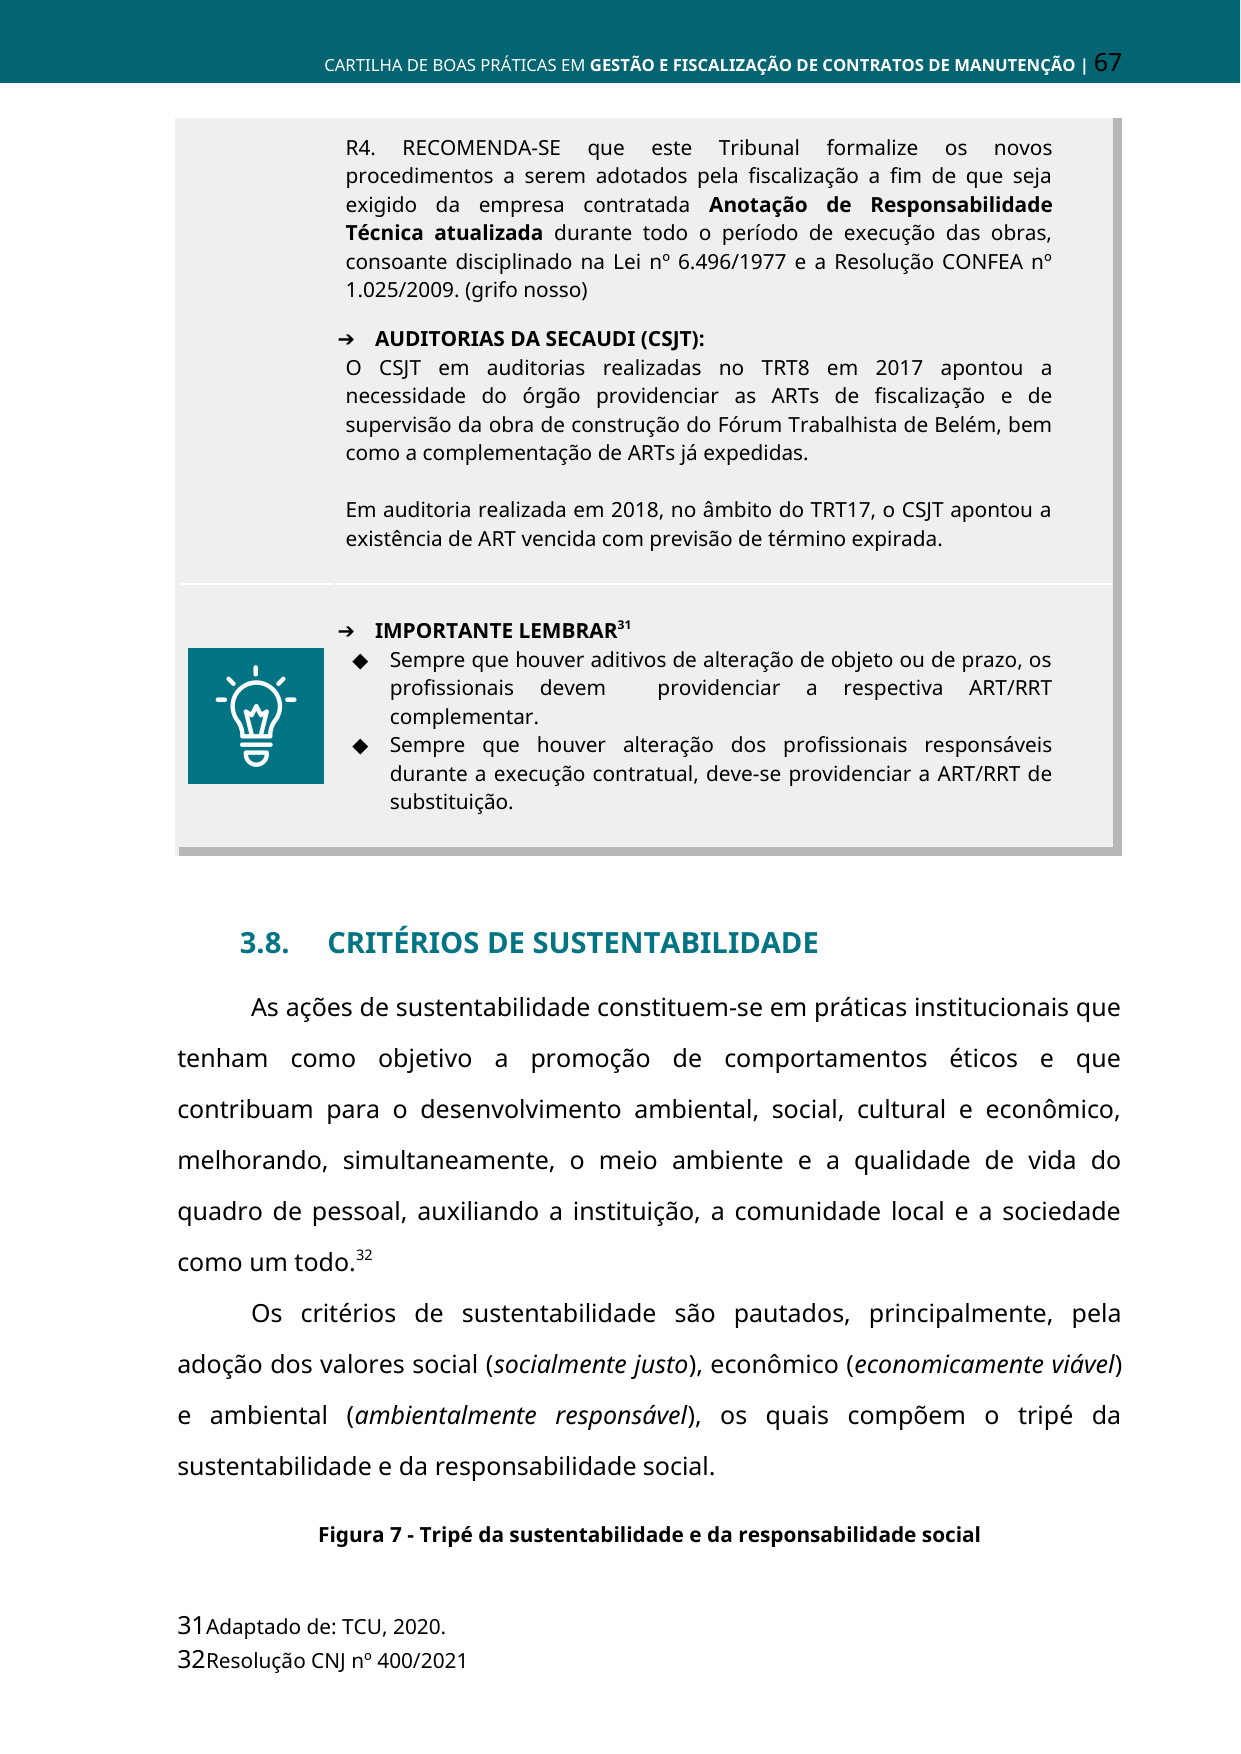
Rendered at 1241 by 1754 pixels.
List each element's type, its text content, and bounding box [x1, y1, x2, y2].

picture [0, 0, 1241, 83]
picture [188, 648, 324, 784]
table_cell [179, 584, 334, 847]
table_cell IMPORTANTE LEMBRAR Sempre que houver aditivos de alteração de objeto ou de prazo, os profissionais devem providenciar a respectiva ART/RRT complementar. Sempre que houver alteração dos profissionais responsáveis durante a execução contratual, deve-se providenciar a ART/RRT de substituição. [336, 585, 1113, 847]
text As ações de sustentabilidade constituem-se em práticas institucionais que tenham como objetivo a promoção de comportamentos éticos e que contribuam para o desenvolvimento ambiental, social, cultural e econômico, melhorando, simultaneamente, o meio ambiente e a qualidade de vida do quadro de pessoal, auxiliando a instituição, a comunidade local e a sociedade como um todo. [177, 989, 1122, 1278]
text Os critérios de sustentabilidade são pautados, principalmente, pela adoção dos valores social (socialmente justo), econômico (economicamente viável) e ambiental (ambientalmente responsável), os quais compõem o tripé da sustentabilidade e da responsabilidade social. [177, 1296, 1122, 1483]
text Figura 7 - Tripé da sustentabilidade e da responsabilidade social [177, 1521, 1122, 1549]
subtitle CRITÉRIOS DE SUSTENTABILIDADE [289, 923, 1122, 962]
table_header R4. RECOMENDA-SE que este Tribunal formalize os novos procedimentos a serem adotados pela fiscalização a fim de que seja exigido da empresa contratada Anotação de Responsabilidade Técnica atualizada durante todo o período de execução das obras, consoante disciplinado na Lei nº 6.496/1977 e a Resolução CONFEA nº 1.025/2009. (grifo nosso) AUDITORIAS DA SECAUDI (CSJT): O CSJT em auditorias realizadas no TRT8 em 2017 apontou a necessidade do órgão providenciar as ARTs de fiscalização e de supervisão da obra de construção do Fórum Trabalhista de Belém, bem como a complementação de ARTs já expedidas. Em auditoria realizada em 2018, no âmbito do TRT17, o CSJT apontou a existência de ART vencida com previsão de término expirada. [336, 123, 1113, 583]
text Resolução CNJ nº 400/2021 [177, 1642, 1122, 1676]
table_header [179, 123, 334, 583]
